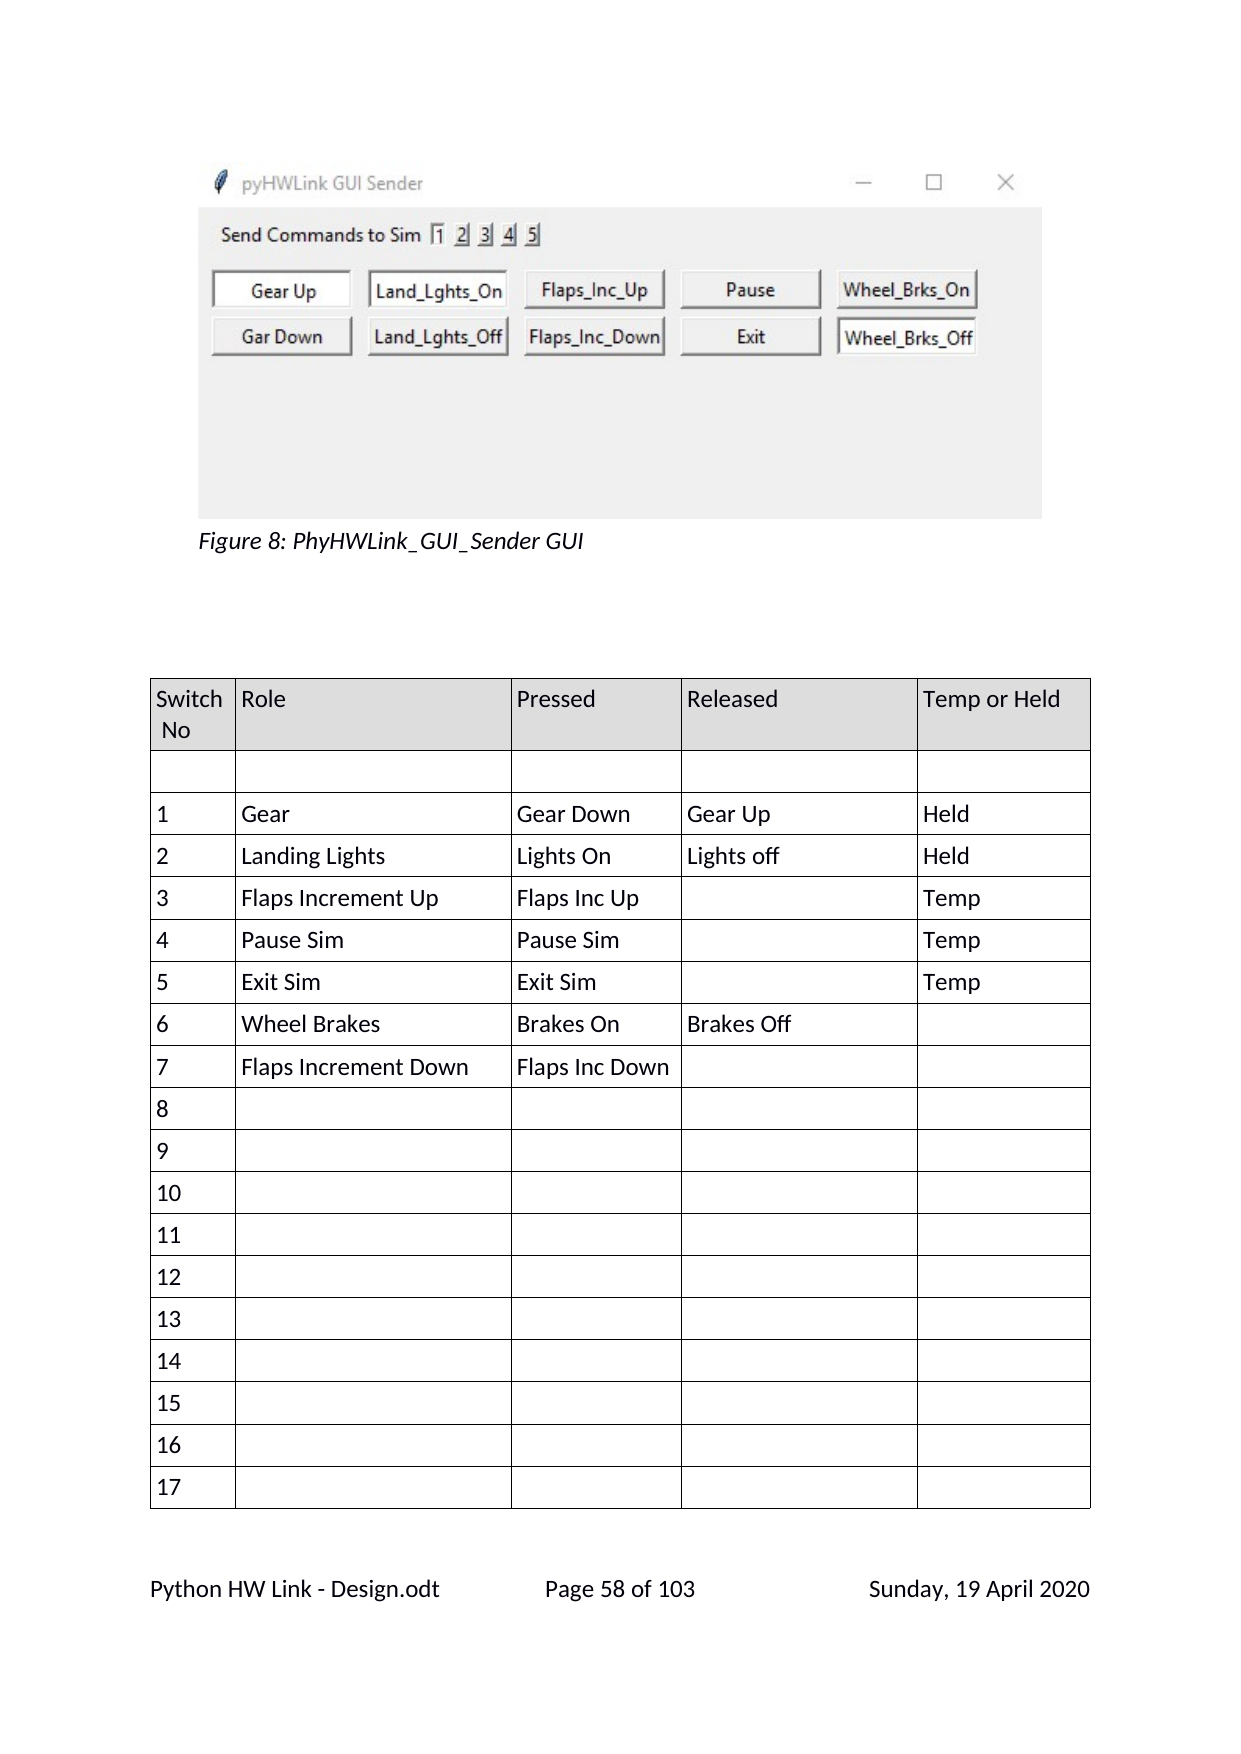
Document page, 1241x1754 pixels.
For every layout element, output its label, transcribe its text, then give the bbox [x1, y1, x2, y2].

table_cell Gear [236, 793, 511, 834]
table_cell [236, 1088, 511, 1129]
table_cell [918, 1088, 1090, 1129]
table_cell Flaps Increment Down [236, 1046, 511, 1087]
table_cell Temp [918, 962, 1090, 1003]
table_cell [512, 1340, 681, 1381]
table_cell [512, 1214, 681, 1255]
table_cell [682, 877, 917, 918]
table_cell [918, 1046, 1090, 1087]
table_cell Wheel Brakes [236, 1004, 511, 1045]
table_cell 5 [151, 962, 235, 1003]
table_cell 11 [151, 1214, 235, 1255]
table_cell [512, 1298, 681, 1339]
table_cell [918, 751, 1090, 792]
table_cell [236, 1214, 511, 1255]
table_cell [682, 1214, 917, 1255]
table_cell Temp [918, 920, 1090, 961]
table_cell Temp [918, 877, 1090, 918]
table_cell Lights On [512, 835, 681, 876]
table_cell [918, 1172, 1090, 1213]
table_cell Flaps Inc Up [512, 877, 681, 918]
table_cell [682, 1298, 917, 1339]
table_cell [682, 962, 917, 1003]
table_cell [512, 751, 681, 792]
table_cell 16 [151, 1425, 235, 1466]
table_cell 4 [151, 920, 235, 961]
table_cell [151, 751, 235, 792]
table_cell 6 [151, 1004, 235, 1045]
table_cell [682, 1256, 917, 1297]
table_cell [918, 1298, 1090, 1339]
table_cell Brakes On [512, 1004, 681, 1045]
table_header Switch No [151, 679, 235, 750]
table_cell [918, 1004, 1090, 1045]
table_cell [236, 1382, 511, 1423]
table_cell Gear Up [682, 793, 917, 834]
table_cell [236, 751, 511, 792]
table_cell 12 [151, 1256, 235, 1297]
table_cell Held [918, 793, 1090, 834]
table_cell [512, 1088, 681, 1129]
table_cell 13 [151, 1298, 235, 1339]
picture [198, 162, 1042, 519]
table_cell [682, 1425, 917, 1466]
table_cell [236, 1340, 511, 1381]
table_cell [918, 1256, 1090, 1297]
table_cell 7 [151, 1046, 235, 1087]
table_cell [236, 1172, 511, 1213]
table_header Pressed [512, 679, 681, 750]
table_cell [512, 1425, 681, 1466]
table_cell [918, 1340, 1090, 1381]
table_cell [918, 1382, 1090, 1423]
table_cell Pause Sim [512, 920, 681, 961]
table_cell [512, 1172, 681, 1213]
table_cell Exit Sim [512, 962, 681, 1003]
table_cell [918, 1214, 1090, 1255]
table_cell [512, 1467, 681, 1508]
table_cell [236, 1425, 511, 1466]
table_cell [918, 1130, 1090, 1171]
table_cell 1 [151, 793, 235, 834]
table_cell [512, 1130, 681, 1171]
table_cell 9 [151, 1130, 235, 1171]
table_cell Held [918, 835, 1090, 876]
table_cell [682, 1467, 917, 1508]
table_cell [682, 1046, 917, 1087]
text Figure 8: PhyHWLink_GUI_Sender GUI [198, 519, 1042, 556]
table_cell [682, 1172, 917, 1213]
table_cell [682, 1088, 917, 1129]
table_cell 2 [151, 835, 235, 876]
table_cell Landing Lights [236, 835, 511, 876]
table_cell [682, 751, 917, 792]
table_cell Gear Down [512, 793, 681, 834]
table_cell 14 [151, 1340, 235, 1381]
table_cell Pause Sim [236, 920, 511, 961]
table_cell [682, 1130, 917, 1171]
table_cell [918, 1425, 1090, 1466]
table_cell 8 [151, 1088, 235, 1129]
table_cell [236, 1298, 511, 1339]
table_cell 17 [151, 1467, 235, 1508]
table_header Temp or Held [918, 679, 1090, 750]
table_cell [682, 1340, 917, 1381]
table_cell [236, 1256, 511, 1297]
table_cell [512, 1382, 681, 1423]
table_cell Flaps Increment Up [236, 877, 511, 918]
table_cell Brakes Off [682, 1004, 917, 1045]
table_cell [236, 1467, 511, 1508]
table_header Role [236, 679, 511, 750]
table_cell 3 [151, 877, 235, 918]
table_cell Exit Sim [236, 962, 511, 1003]
table_cell [918, 1467, 1090, 1508]
table_cell [512, 1256, 681, 1297]
table_header Released [682, 679, 917, 750]
table_cell Lights off [682, 835, 917, 876]
table_cell [236, 1130, 511, 1171]
table_cell [682, 1382, 917, 1423]
table_cell 15 [151, 1382, 235, 1423]
table_cell Flaps Inc Down [512, 1046, 681, 1087]
table_cell 10 [151, 1172, 235, 1213]
table_cell [682, 920, 917, 961]
